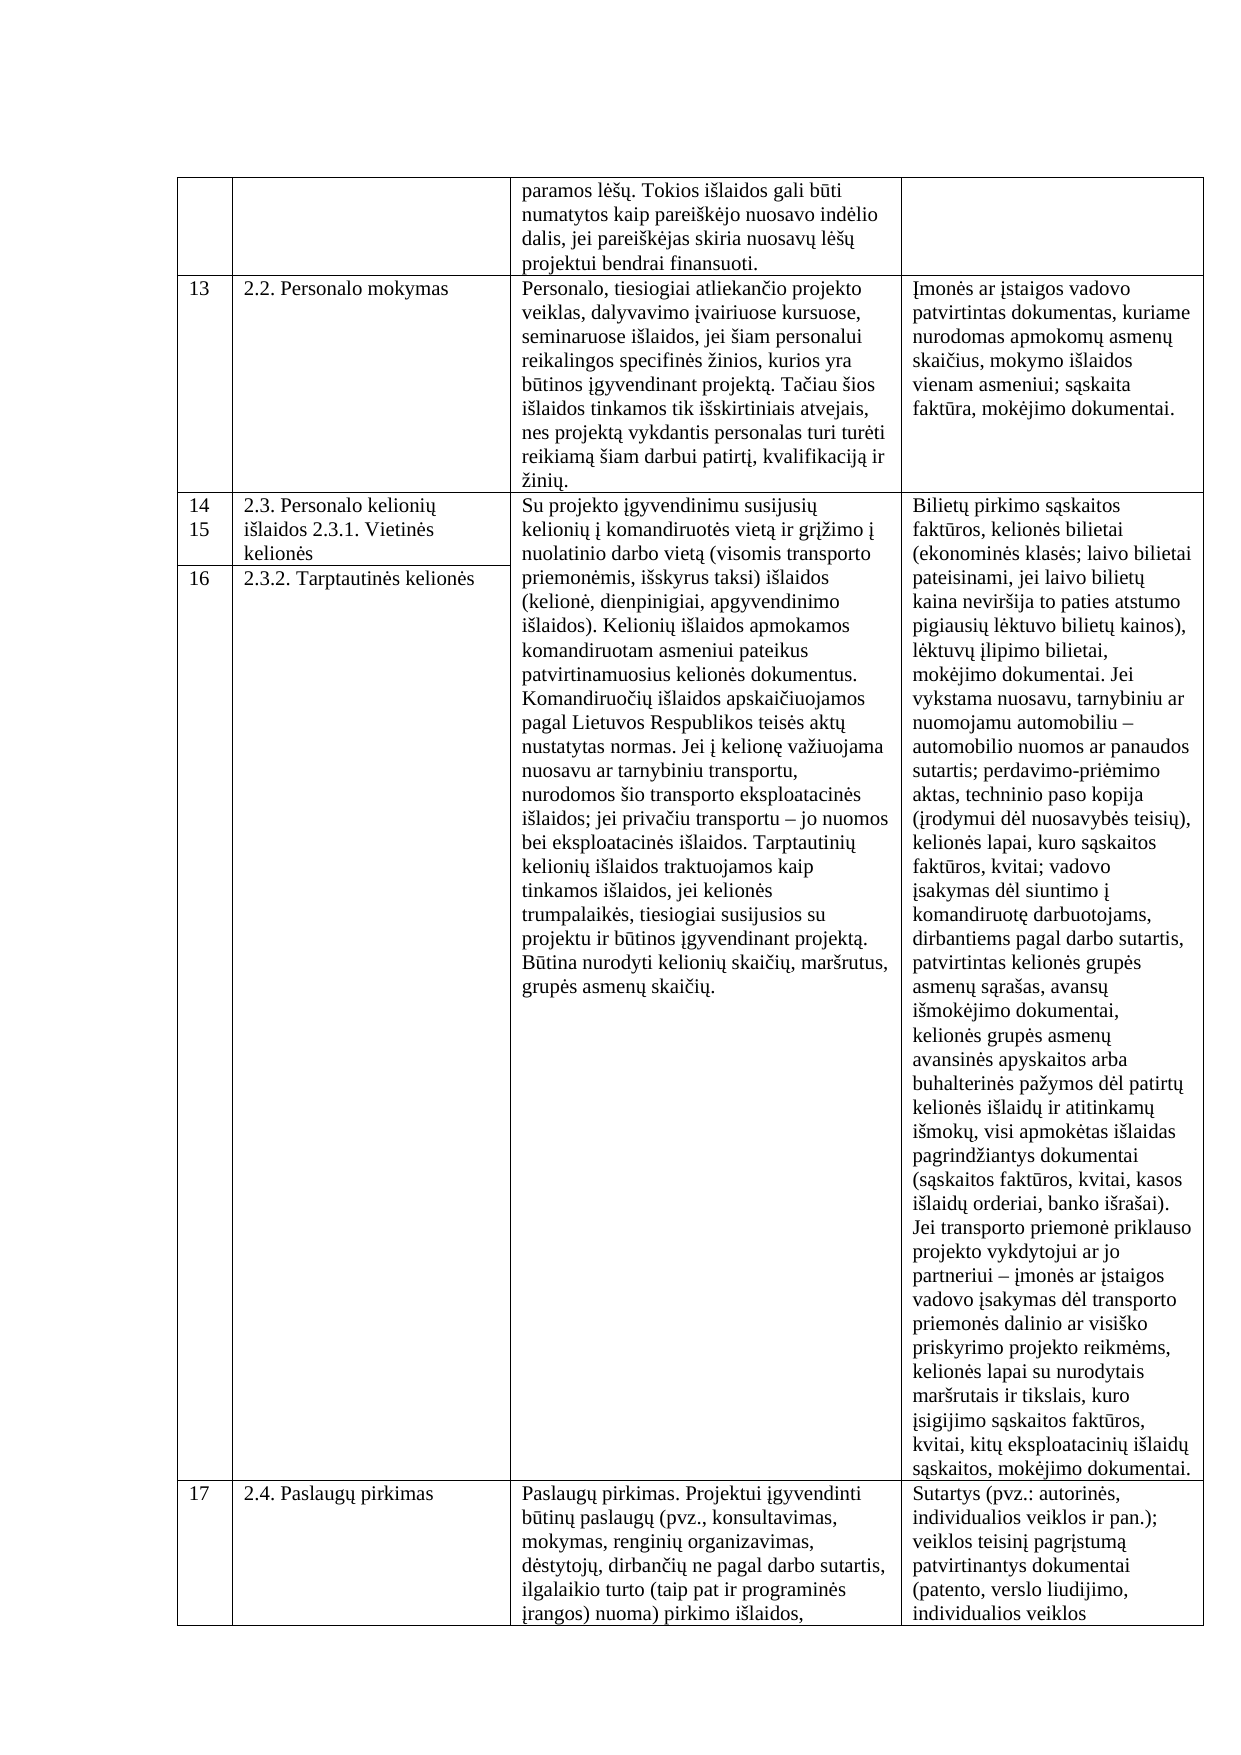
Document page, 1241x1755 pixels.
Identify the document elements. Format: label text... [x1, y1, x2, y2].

table_cell 13 [178, 276, 232, 492]
table_cell 2.4. Paslaugų pirkimas [233, 1481, 510, 1625]
table_cell [233, 178, 510, 274]
table_cell 2.2. Personalo mokymas [233, 276, 510, 492]
table_cell Įmonės ar įstaigos vadovo patvirtintas dokumentas, kuriame nurodomas apmokomų asmenų skaičius, mokymo išlaidos vienam asmeniui; sąskaita faktūra, mokėjimo dokumentai. [902, 276, 1203, 492]
table_cell [902, 178, 1203, 274]
table_cell Personalo, tiesiogiai atliekančio projekto veiklas, dalyvavimo įvairiuose kursuose, seminaruose išlaidos, jei šiam personalui reikalingos specifinės žinios, kurios yra būtinos įgyvendinant projektą. Tačiau šios išlaidos tinkamos tik išskirtiniais atvejais, nes projektą vykdantis personalas turi turėti reikiamą šiam darbui patirtį, kvalifikaciją ir žinių. [511, 276, 901, 492]
table_cell 2.3. Personalo kelionių išlaidos 2.3.1. Vietinės kelionės [233, 493, 510, 565]
table_cell [178, 178, 232, 274]
table_cell Bilietų pirkimo sąskaitos faktūros, kelionės bilietai (ekonominės klasės; laivo bilietai pateisinami, jei laivo bilietų kaina neviršija to paties atstumo pigiausių lėktuvo bilietų kainos), lėktuvų įlipimo bilietai, mokėjimo dokumentai. Jei vykstama nuosavu, tarnybiniu ar nuomojamu automobiliu – automobilio nuomos ar panaudos sutartis; perdavimo-priėmimo aktas, techninio paso kopija (įrodymui dėl nuosavybės teisių), kelionės lapai, kuro sąskaitos faktūros, kvitai; vadovo įsakymas dėl siuntimo į komandiruotę darbuotojams, dirbantiems pagal darbo sutartis, patvirtintas kelionės grupės asmenų sąrašas, avansų išmokėjimo dokumentai, kelionės grupės asmenų avansinės apyskaitos arba buhalterinės pažymos dėl patirtų kelionės išlaidų ir atitinkamų išmokų, visi apmokėtas išlaidas pagrindžiantys dokumentai (sąskaitos faktūros, kvitai, kasos išlaidų orderiai, banko išrašai). Jei transporto priemonė priklauso projekto vykdytojui ar jo partneriui – įmonės ar įstaigos vadovo įsakymas dėl transporto priemonės dalinio ar visiško priskyrimo projekto reikmėms, kelionės lapai su nurodytais maršrutais ir tikslais, kuro įsigijimo sąskaitos faktūros, kvitai, kitų eksploatacinių išlaidų sąskaitos, mokėjimo dokumentai. [902, 493, 1203, 1480]
table_cell 14 15 [178, 493, 232, 565]
table_cell paramos lėšų. Tokios išlaidos gali būti numatytos kaip pareiškėjo nuosavo indėlio dalis, jei pareiškėjas skiria nuosavų lėšų projektui bendrai finansuoti. [511, 178, 901, 274]
table_cell Su projekto įgyvendinimu susijusių kelionių į komandiruotės vietą ir grįžimo į nuolatinio darbo vietą (visomis transporto priemonėmis, išskyrus taksi) išlaidos (kelionė, dienpinigiai, apgyvendinimo išlaidos). Kelionių išlaidos apmokamos komandiruotam asmeniui pateikus patvirtinamuosius kelionės dokumentus. Komandiruočių išlaidos apskaičiuojamos pagal Lietuvos Respublikos teisės aktų nustatytas normas. Jei į kelionę važiuojama nuosavu ar tarnybiniu transportu, nurodomos šio transporto eksploatacinės išlaidos; jei privačiu transportu – jo nuomos bei eksploatacinės išlaidos. Tarptautinių kelionių išlaidos traktuojamos kaip tinkamos išlaidos, jei kelionės trumpalaikės, tiesiogiai susijusios su projektu ir būtinos įgyvendinant projektą. Būtina nurodyti kelionių skaičių, maršrutus, grupės asmenų skaičių. [511, 493, 901, 1480]
table_cell Sutartys (pvz.: autorinės, individualios veiklos ir pan.); veiklos teisinį pagrįstumą patvirtinantys dokumentai (patento, verslo liudijimo, individualios veiklos [902, 1481, 1203, 1625]
table_cell 17 [178, 1481, 232, 1625]
table_cell 2.3.2. Tarptautinės kelionės [233, 566, 510, 1480]
table_cell Paslaugų pirkimas. Projektui įgyvendinti būtinų paslaugų (pvz., konsultavimas, mokymas, renginių organizavimas, dėstytojų, dirbančių ne pagal darbo sutartis, ilgalaikio turto (taip pat ir programinės įrangos) nuoma) pirkimo išlaidos, [511, 1481, 901, 1625]
table_cell 16 [178, 566, 232, 1480]
